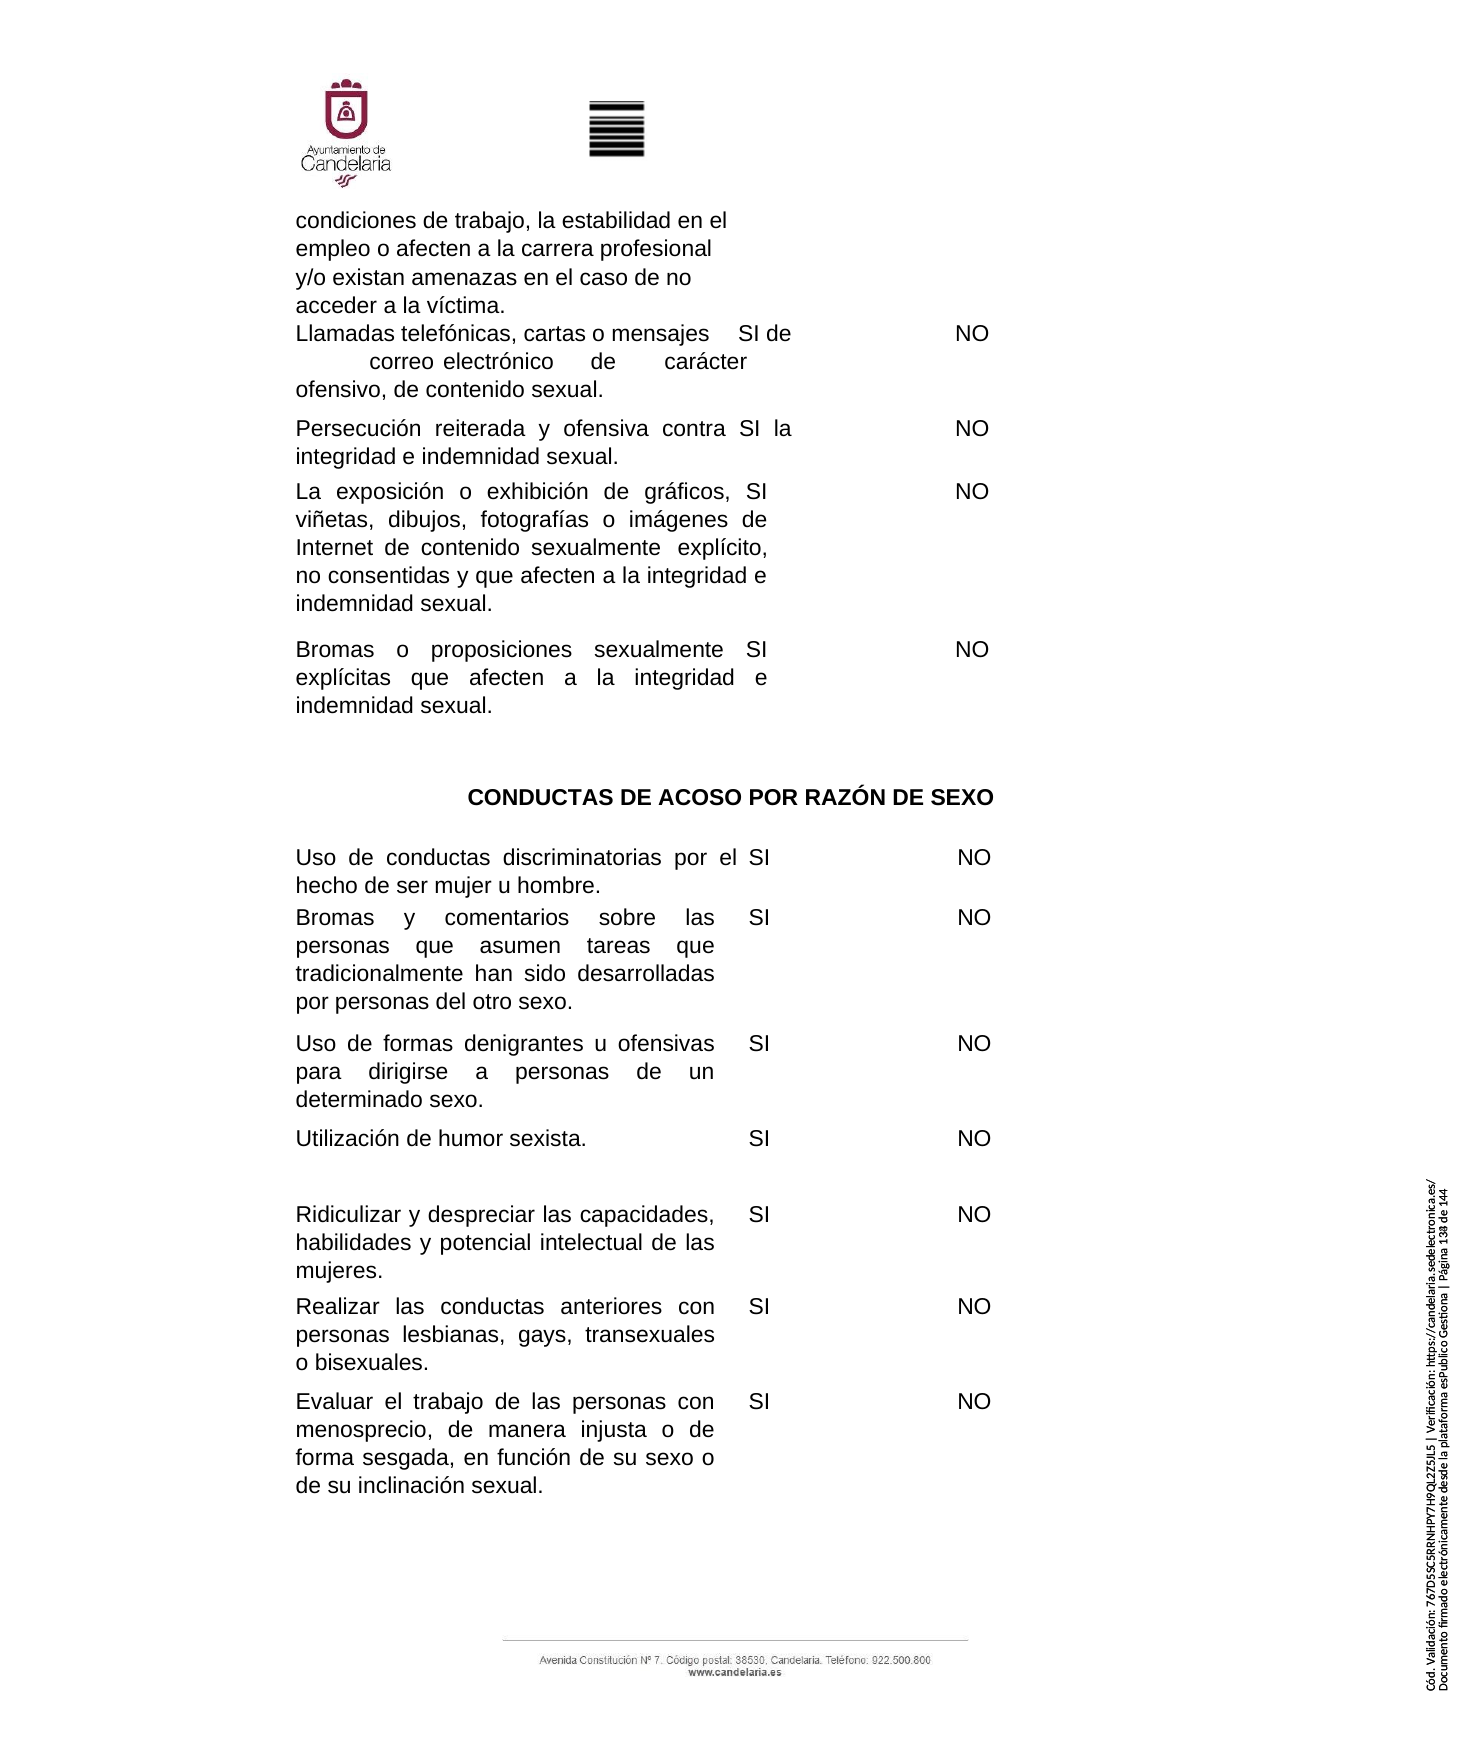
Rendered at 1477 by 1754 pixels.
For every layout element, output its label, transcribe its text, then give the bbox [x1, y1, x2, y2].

table_cell SI [737, 1030, 957, 1125]
table_cell Uso de formas denigrantes u ofensivas para dirigirse a personas de un determinado sexo. [295, 1030, 737, 1125]
table_cell [955, 207, 998, 320]
table_cell Realizar las conductas anteriores con personas lesbianas, gays, transexuales o bisexuales. [295, 1293, 737, 1388]
table_cell NO [957, 904, 998, 1030]
table_header SI [737, 844, 957, 904]
table_cell NO [957, 1125, 998, 1156]
table_cell condiciones de trabajo, la estabilidad en el empleo o afecten a la carrera profesional y/o existan amenazas en el caso de no acceder a la víctima. [295, 207, 955, 320]
table_cell NO [955, 636, 998, 728]
table_cell Persecución reiterada y ofensiva contra SI la integridad e indemnidad sexual. [295, 415, 955, 478]
table_cell Ridiculizar y despreciar las capacidades, habilidades y potencial intelectual de las mujeres. [295, 1201, 737, 1293]
table_cell NO [957, 1030, 998, 1125]
table_cell NO [957, 1388, 998, 1514]
table_cell [295, 1156, 737, 1201]
table_cell SI [737, 904, 957, 1030]
table_cell Bromas y comentarios sobre las personas que asumen tareas que tradicionalmente han sido desarrolladas por personas del otro sexo. [295, 904, 737, 1030]
table_cell SI [737, 1388, 957, 1514]
table_cell La exposición o exhibición de gráficos, SI viñetas, dibujos, fotografías o imágenes de Internet de contenido sexualmente explícito, no consentidas y que afecten a la integridad e indemnidad sexual. [295, 478, 955, 636]
table_cell Evaluar el trabajo de las personas con menosprecio, de manera injusta o de forma sesgada, en función de su sexo o de su inclinación sexual. [295, 1388, 737, 1514]
table_cell SI [737, 1201, 957, 1293]
table_cell [737, 1156, 957, 1201]
table_cell [957, 1156, 998, 1201]
table_cell Bromas o proposiciones sexualmente SI explícitas que afecten a la integridad e indemnidad sexual. [295, 636, 955, 728]
table_cell Utilización de humor sexista. [295, 1125, 737, 1156]
table_cell NO [955, 415, 998, 478]
table_header NO [957, 844, 998, 904]
table_cell SI [737, 1125, 957, 1156]
table_cell NO [957, 1201, 998, 1293]
table_cell NO [955, 320, 998, 414]
text CONDUCTAS DE ACOSO POR RAZÓN DE SEXO [260, 784, 1001, 811]
table_cell SI [737, 1293, 957, 1388]
table_cell NO [957, 1293, 998, 1388]
table_cell Llamadas telefónicas, cartas o mensajes SI de correo electrónico de carácter ofensivo, de contenido sexual. [295, 320, 955, 414]
table_header Uso de conductas discriminatorias por el hecho de ser mujer u hombre. [295, 844, 737, 904]
table_cell NO [955, 478, 998, 636]
